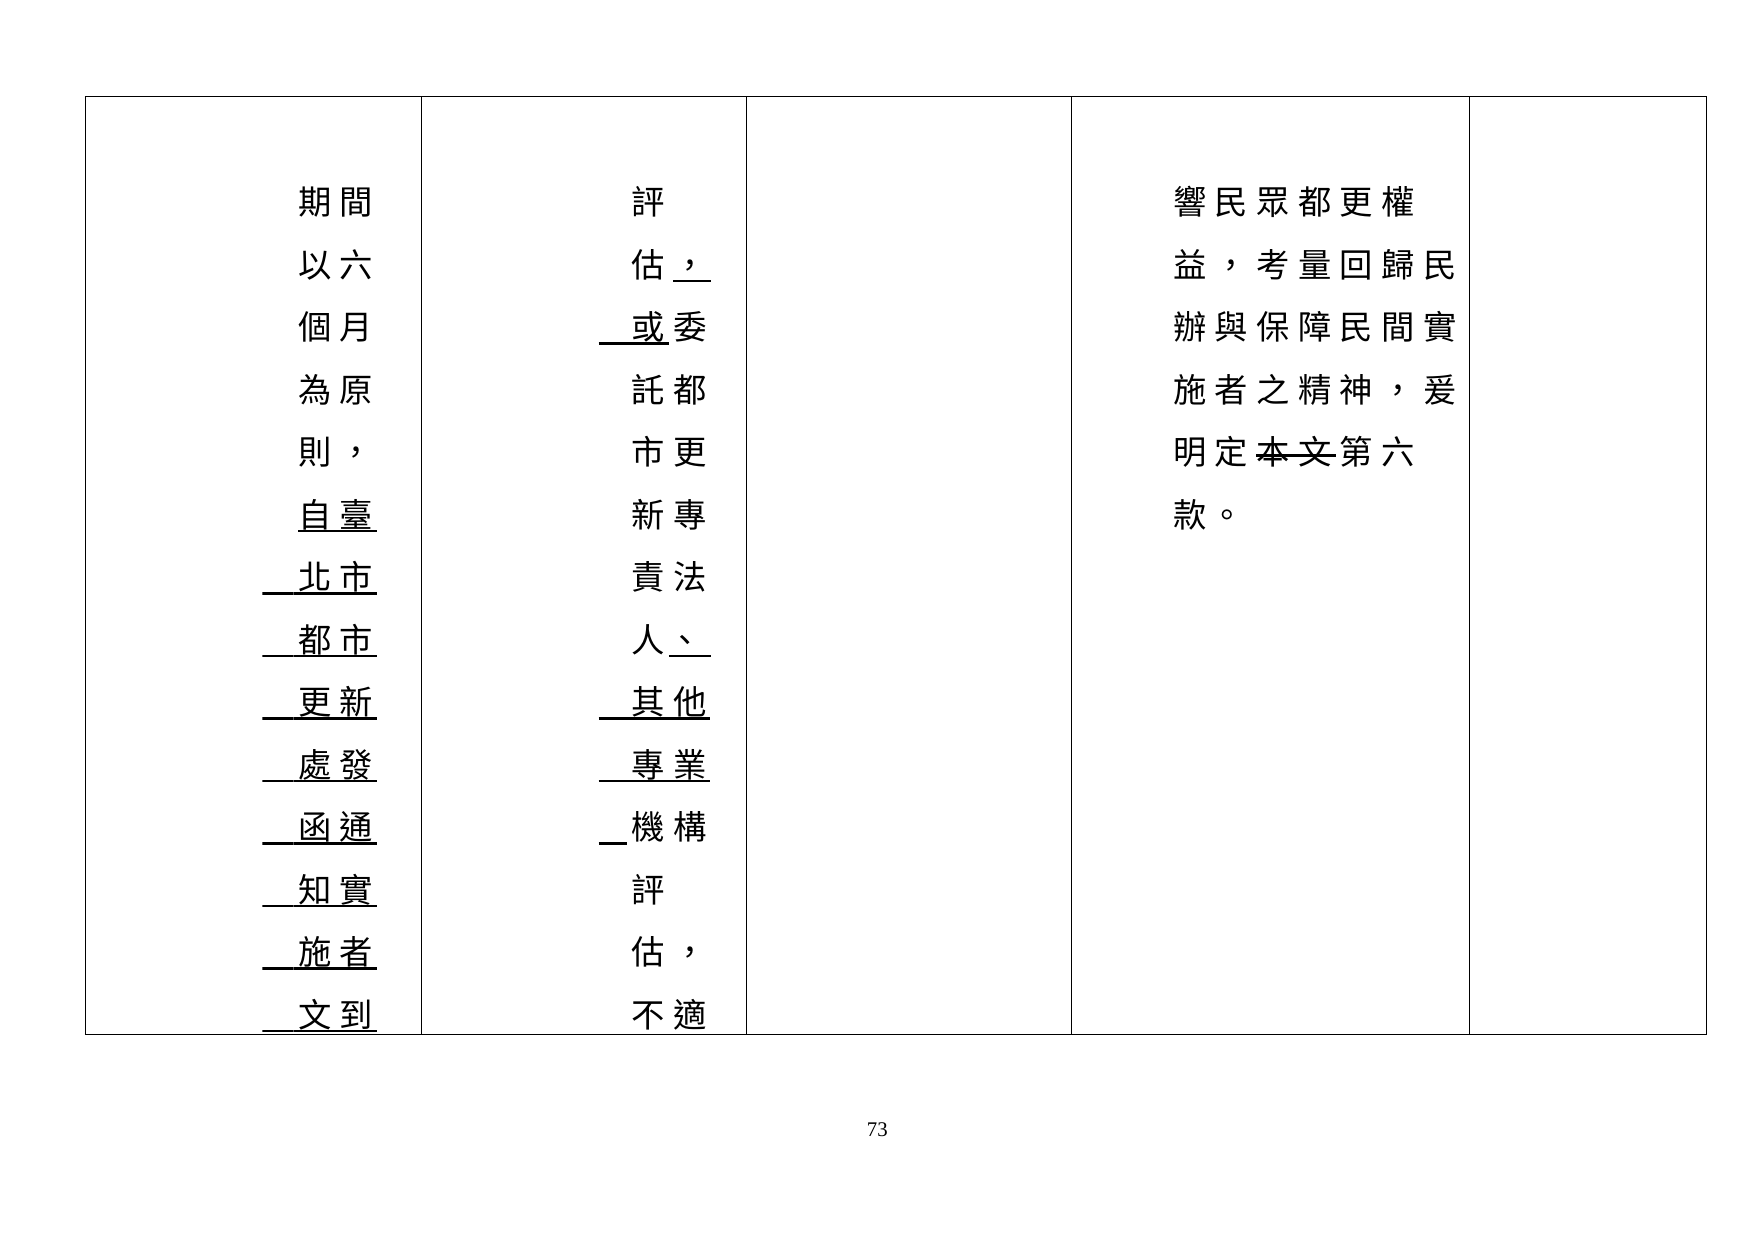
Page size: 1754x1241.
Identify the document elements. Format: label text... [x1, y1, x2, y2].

table_cell 響民眾都更權益，考量回歸民辦與保障民間實施者之精神，爰明定本文第六款。 [1072, 97, 1469, 1033]
table_cell [1470, 97, 1706, 1033]
table_cell 評估，或委託都市更新專責法人、其他專業機構評估，不適 [422, 97, 746, 1033]
table_cell [747, 97, 1071, 1033]
table_cell 期間以六個月為原則，自臺北市都市更新處發函通知實施者文到 [86, 97, 421, 1033]
